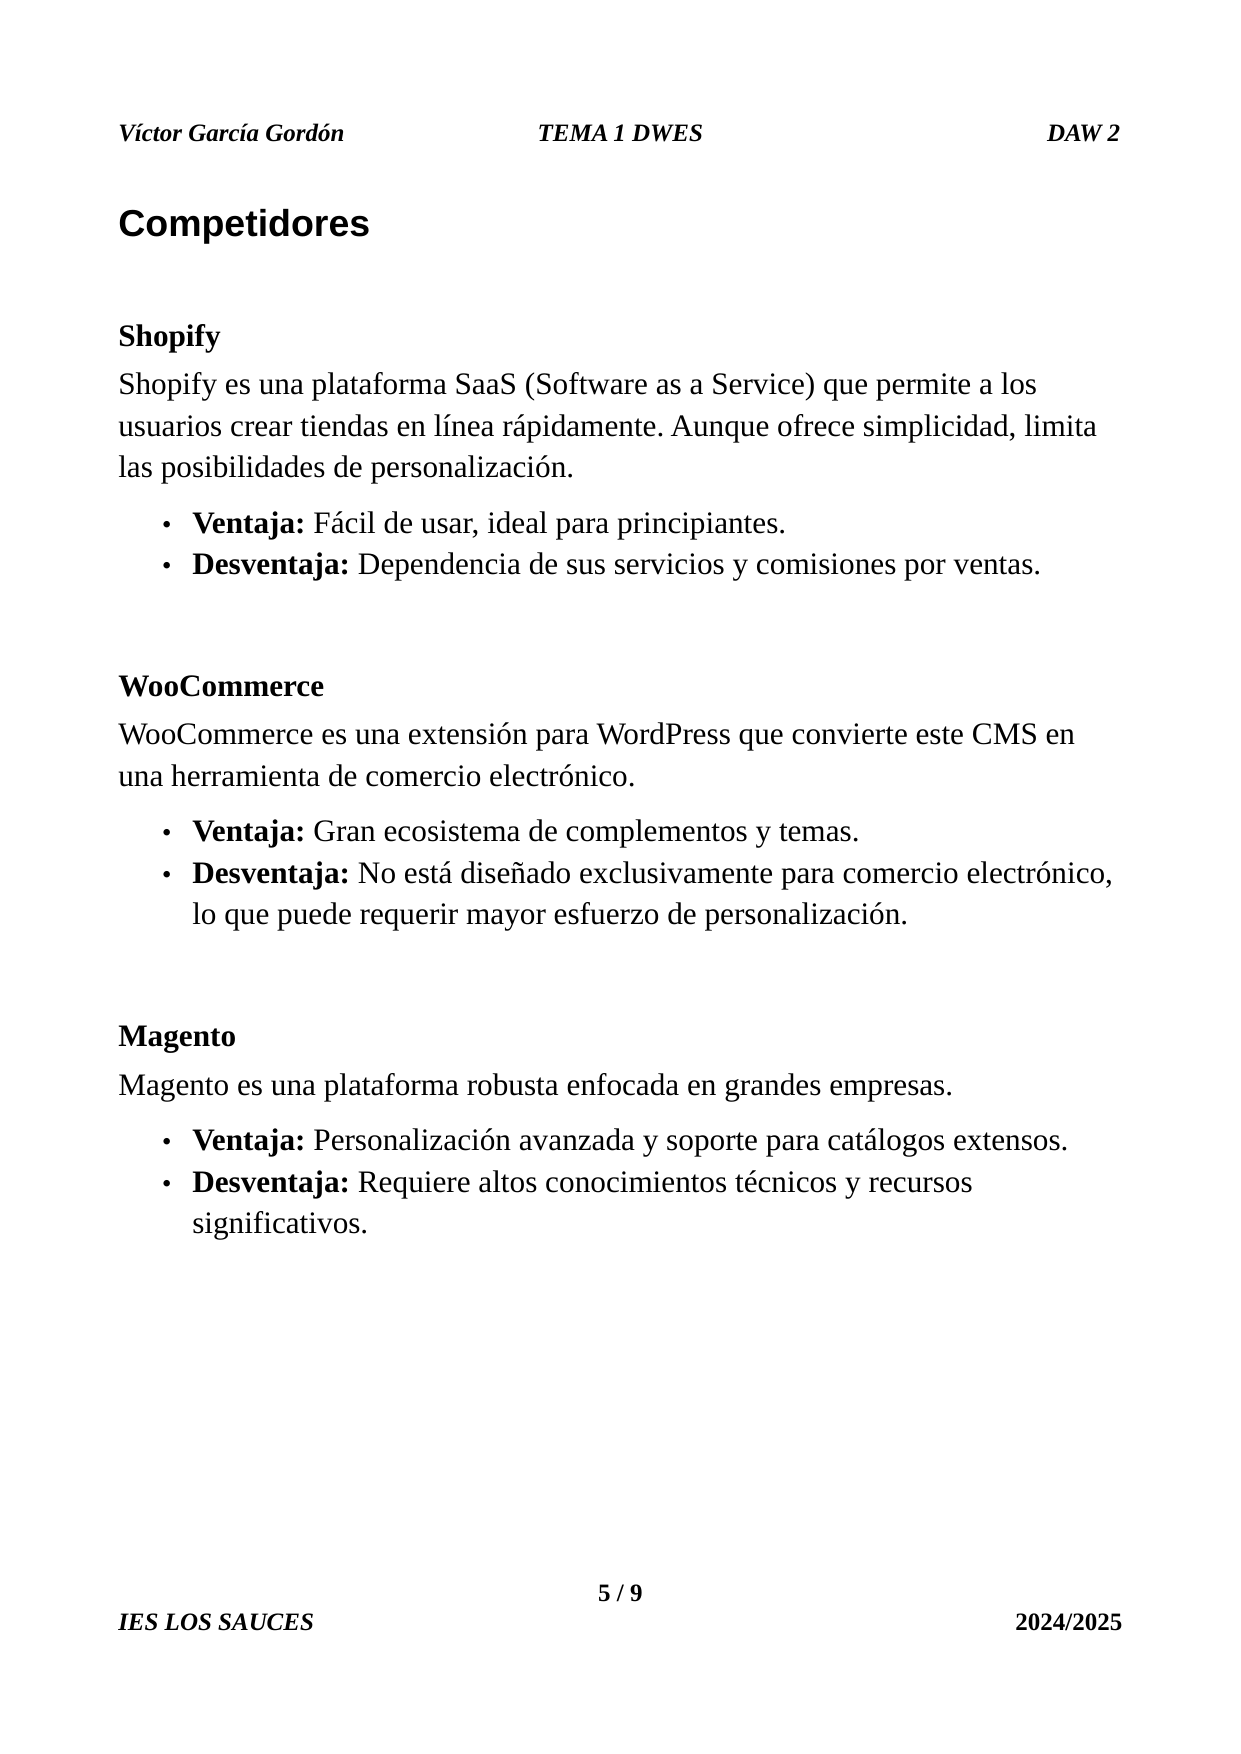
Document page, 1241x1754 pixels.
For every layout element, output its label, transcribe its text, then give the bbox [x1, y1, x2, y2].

list Ventaja: Personalización avanzada y soporte para catálogos extensos. [162, 1122, 1122, 1157]
text WooCommerce es una extensión para WordPress que convierte este CMS en una herramienta de comercio electrónico. [118, 716, 1122, 793]
list Desventaja: Dependencia de sus servicios y comisiones por ventas. [162, 545, 1122, 581]
list Desventaja: No está diseñado exclusivamente para comercio electrónico, lo que puede requerir mayor esfuerzo de personalización. [162, 854, 1122, 931]
list Desventaja: Requiere altos conocimientos técnicos y recursos significativos. [162, 1163, 1122, 1240]
subtitle Shopify [118, 317, 1122, 353]
text Shopify es una plataforma SaaS (Software as a Service) que permite a los usuarios crear tiendas en línea rápidamente. Aunque ofrece simplicidad, limita las posibilidades de personalización. [118, 366, 1122, 484]
list Ventaja: Gran ecosistema de complementos y temas. [162, 813, 1122, 849]
subtitle Competidores [118, 201, 1122, 244]
subtitle Magento [118, 1017, 1122, 1053]
text Magento es una plataforma robusta enfocada en grandes empresas. [118, 1066, 1122, 1102]
subtitle WooCommerce [118, 667, 1122, 703]
list Ventaja: Fácil de usar, ideal para principiantes. [162, 504, 1122, 540]
